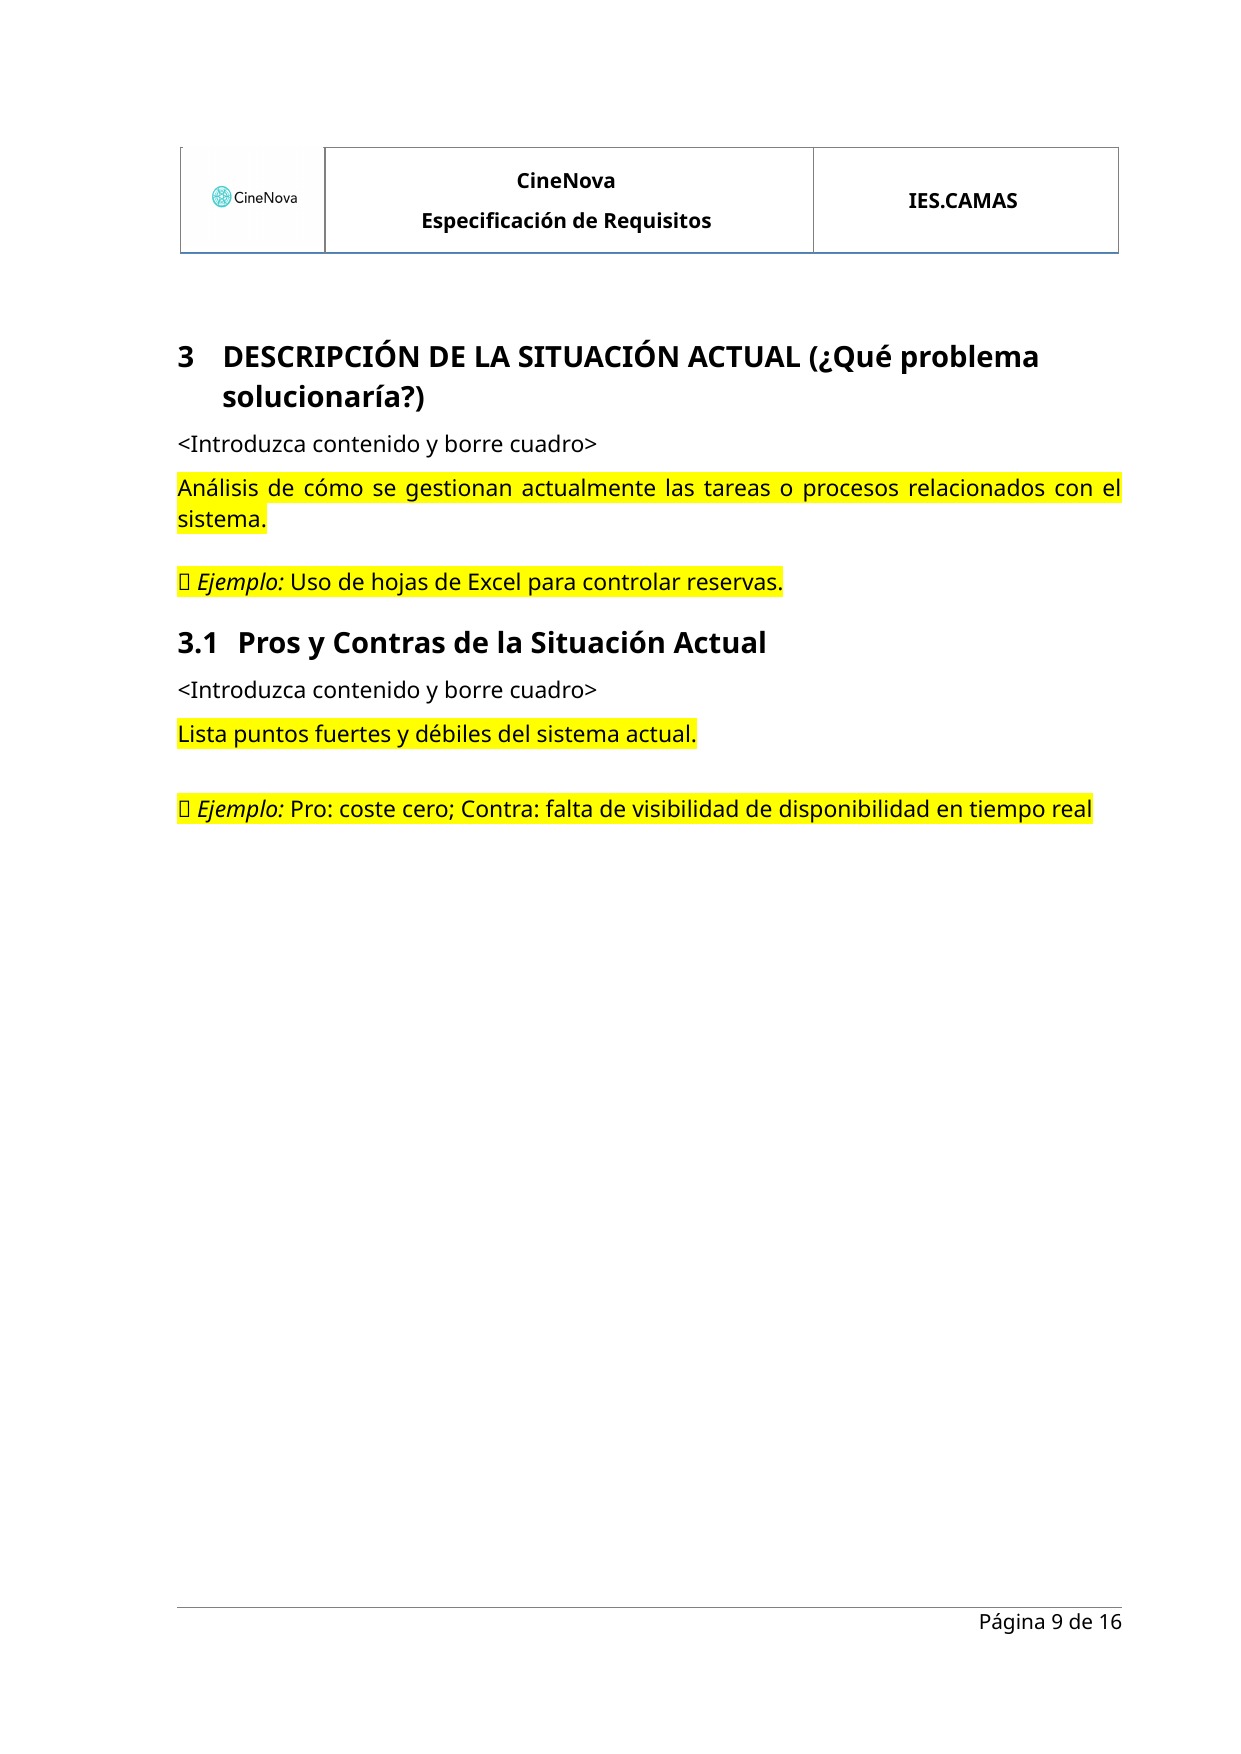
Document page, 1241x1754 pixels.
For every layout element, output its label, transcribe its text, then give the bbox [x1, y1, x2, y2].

subtitle Pros y Contras de la Situación Actual [177, 622, 1122, 662]
text Análisis de cómo se gestionan actualmente las tareas o procesos relacionados con el sistema. [177, 472, 1122, 534]
text 🔹 Ejemplo: Uso de hojas de Excel para controlar reservas. [177, 534, 1122, 597]
text Lista puntos fuertes y débiles del sistema actual. [177, 718, 1122, 749]
text <Introduzca contenido y borre cuadro> [177, 428, 1122, 459]
picture [183, 147, 324, 246]
text <Introduzca contenido y borre cuadro> [177, 674, 1122, 706]
subtitle DESCRIPCIÓN DE LA SITUACIÓN ACTUAL (¿Qué problema solucionaría?) [177, 336, 1122, 416]
text 🔹 Ejemplo: Pro: coste cero; Contra: falta de visibilidad de disponibilidad en tiempo real [177, 762, 1122, 824]
